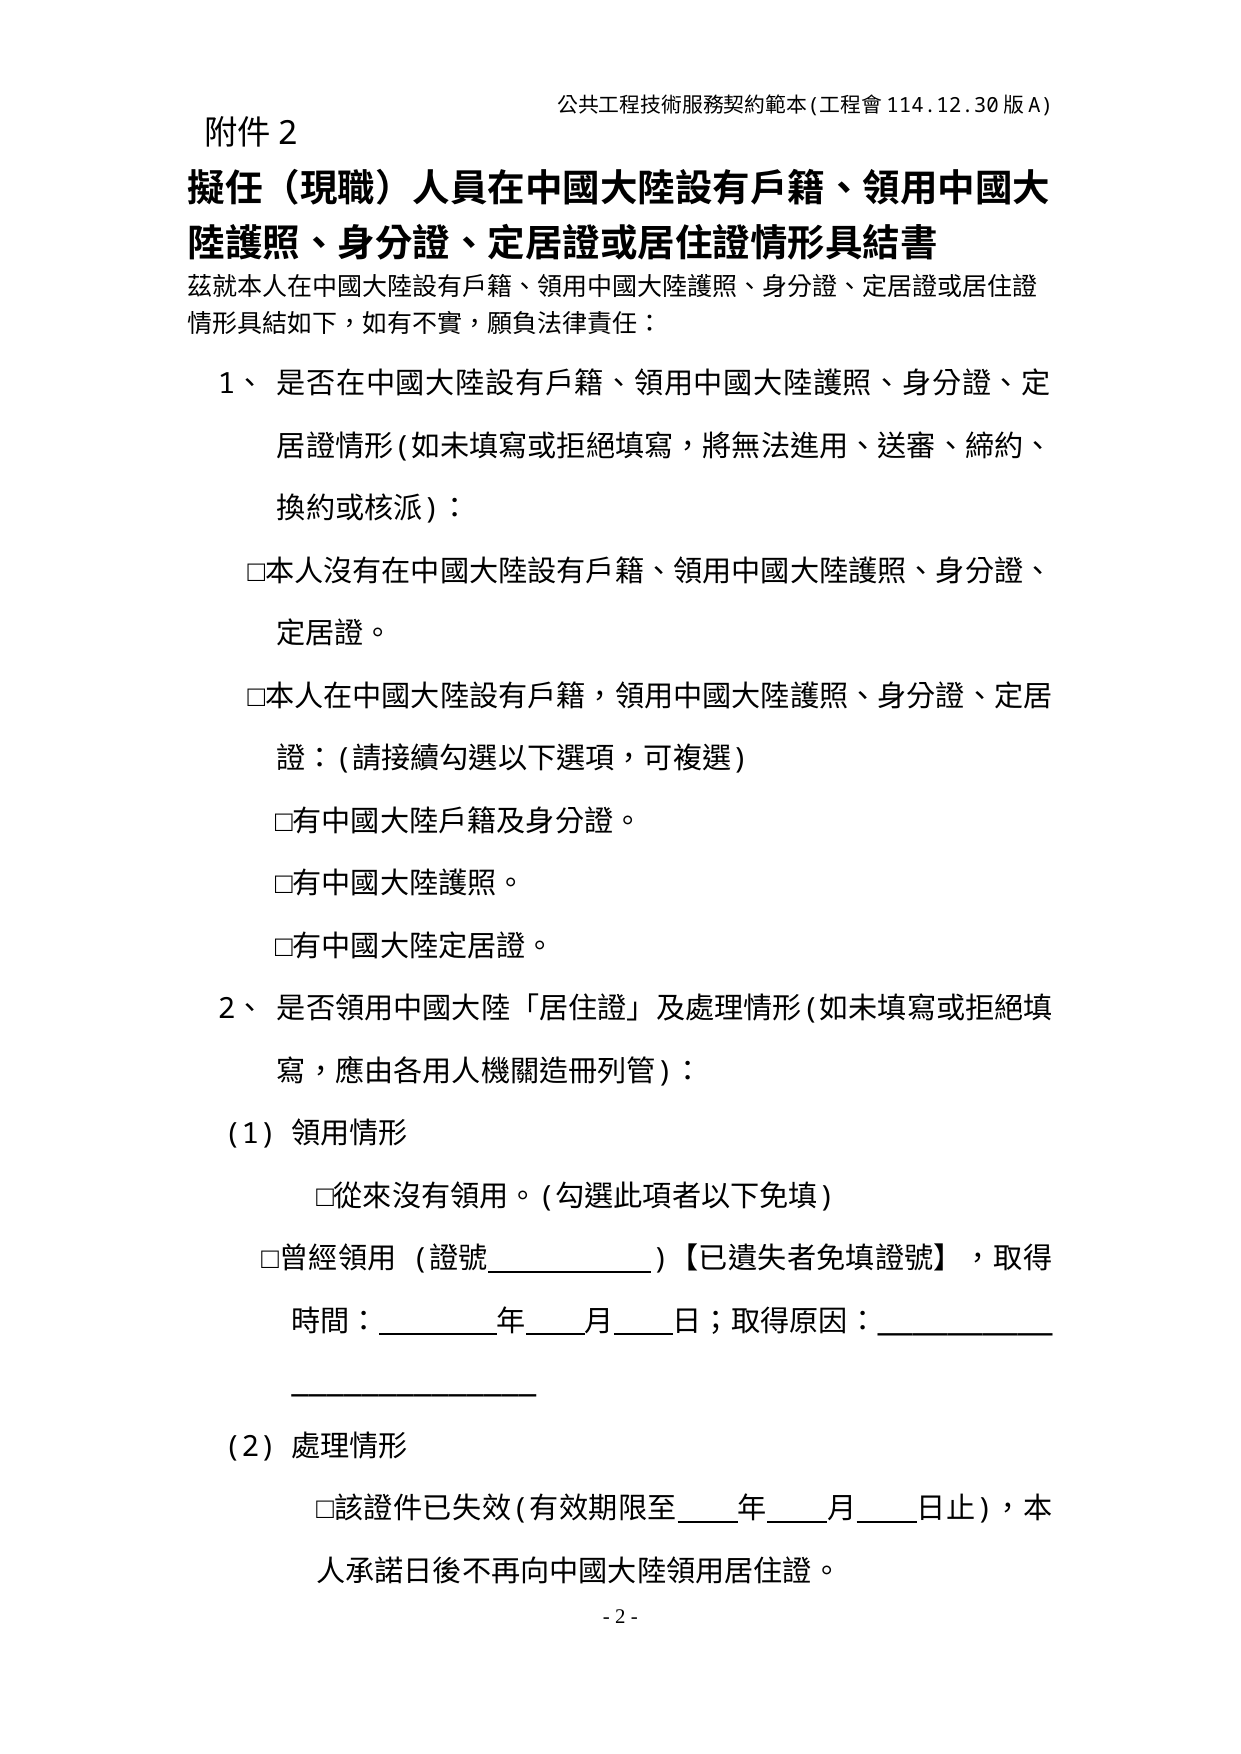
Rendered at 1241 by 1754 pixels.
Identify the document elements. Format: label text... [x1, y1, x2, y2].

text □本人沒有在中國大陸設有戶籍、領用中國大陸護照、身分證、定居證。 [247, 527, 1053, 652]
text □該證件已失效(有效期限至 年 月 日止)，本人承諾日後不再向中國大陸領用居住證。 [316, 1464, 1053, 1589]
text 擬任（現職）人員在中國大陸設有戶籍、領用中國大陸護照、身分證、定居證或居住證情形具結書 茲就本人在中國大陸設有戶籍、領用中國大陸護照、身分證、定居證或居住證情形具結如下，如有不實，願負法律責任： [187, 98, 1053, 339]
text □有中國大陸戶籍及身分證。 [275, 777, 1053, 839]
list 處理情形 [224, 1402, 1053, 1464]
list 是否在中國大陸設有戶籍、領用中國大陸護照、身分證、定居證情形(如未填寫或拒絕填寫，將無法進用、送審、締約、換約或核派)： [218, 339, 1053, 527]
text □本人在中國大陸設有戶籍，領用中國大陸護照、身分證、定居證：(請接續勾選以下選項，可複選) [247, 652, 1053, 777]
text □從來沒有領用。(勾選此項者以下免填) [316, 1152, 1053, 1214]
text □有中國大陸定居證。 [275, 902, 1053, 964]
text □曾經領用 (證號 )【已遺失者免填證號】，取得時間： 年 月 日；取得原因：________________________ [261, 1214, 1053, 1402]
list 領用情形 [224, 1089, 1053, 1152]
list 是否領用中國大陸「居住證」及處理情形(如未填寫或拒絕填寫，應由各用人機關造冊列管)： [218, 964, 1053, 1089]
text □有中國大陸護照。 [275, 839, 1053, 902]
text 附件2 [204, 106, 332, 154]
